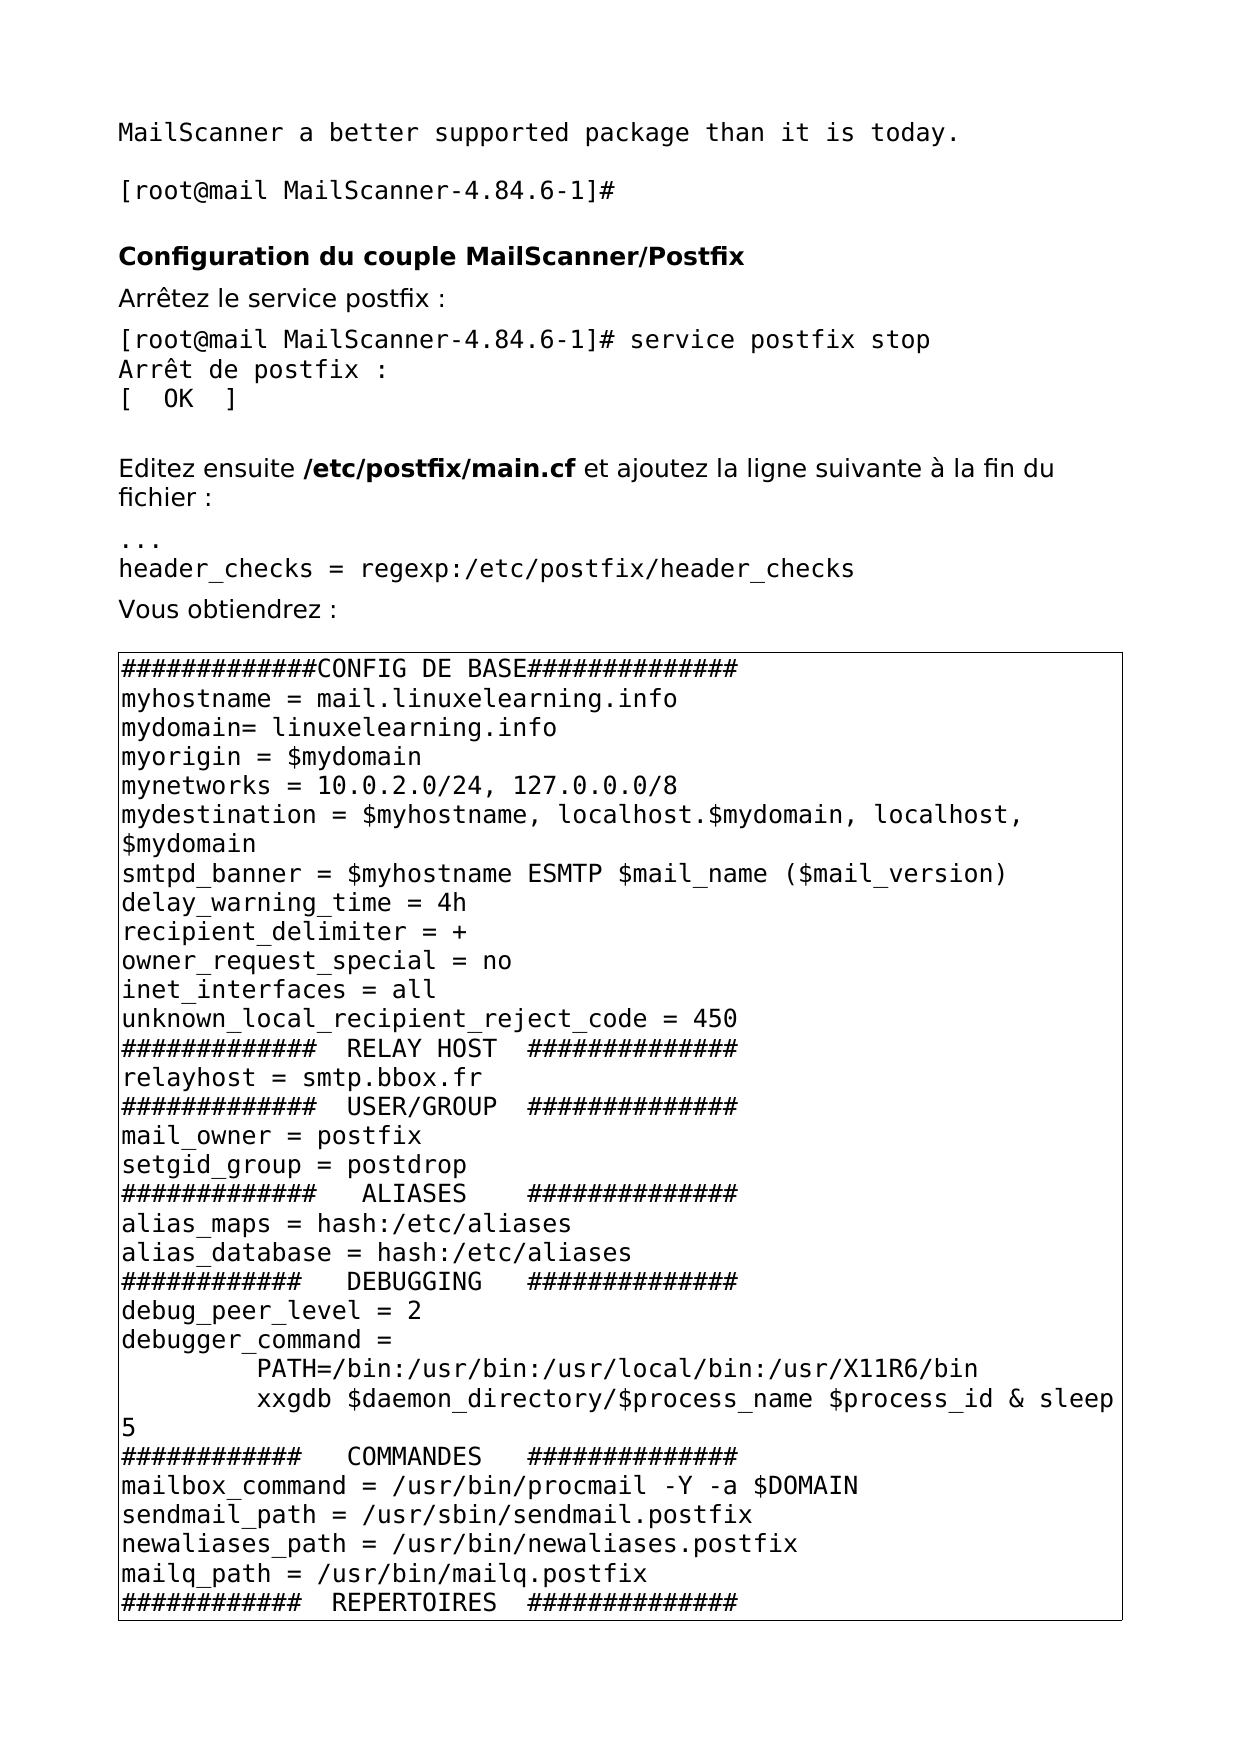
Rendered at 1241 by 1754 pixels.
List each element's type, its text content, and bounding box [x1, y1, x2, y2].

table_header #############CONFIG DE BASE############## myhostname = mail.linuxelearning.info mydomain= linuxelearning.info myorigin = $mydomain mynetworks = 10.0.2.0/24, 127.0.0.0/8 mydestination = $myhostname, localhost.$mydomain, localhost, $mydomain smtpd_banner = $myhostname ESMTP $mail_name ($mail_version) delay_warning_time = 4h recipient_delimiter = + owner_request_special = no inet_interfaces = all unknown_local_recipient_reject_code = 450 ############# RELAY HOST ############## relayhost = smtp.bbox.fr ############# USER/GROUP ############## mail_owner = postfix setgid_group = postdrop ############# ALIASES ############## alias_maps = hash:/etc/aliases alias_database = hash:/etc/aliases ############ DEBUGGING ############## debug_peer_level = 2 debugger_command = PATH=/bin:/usr/bin:/usr/local/bin:/usr/X11R6/bin xxgdb $daemon_directory/$process_name $process_id & sleep 5 ############ COMMANDES ############## mailbox_command = /usr/bin/procmail -Y -a $DOMAIN sendmail_path = /usr/sbin/sendmail.postfix newaliases_path = /usr/bin/newaliases.postfix mailq_path = /usr/bin/mailq.postfix ############ REPERTOIRES ############## [119, 653, 1122, 1620]
text Arrêtez le service postfix : [118, 284, 1122, 313]
text ... header_checks = regexp:/etc/postfix/header_checks [118, 525, 1122, 583]
text [root@mail MailScanner-4.84.6-1]# service postfix stop Arrêt de postfix : [ OK ] [118, 326, 1122, 442]
subtitle Configuration du couple MailScanner/Postfix [118, 242, 1122, 272]
text Editez ensuite /etc/postfix/main.cf et ajoutez la ligne suivante à la fin du fichier : [118, 454, 1122, 512]
text Vous obtiendrez : [118, 595, 1122, 624]
text MailScanner a better supported package than it is today. [root@mail MailScanner-4.84.6-1]# [118, 118, 1122, 206]
